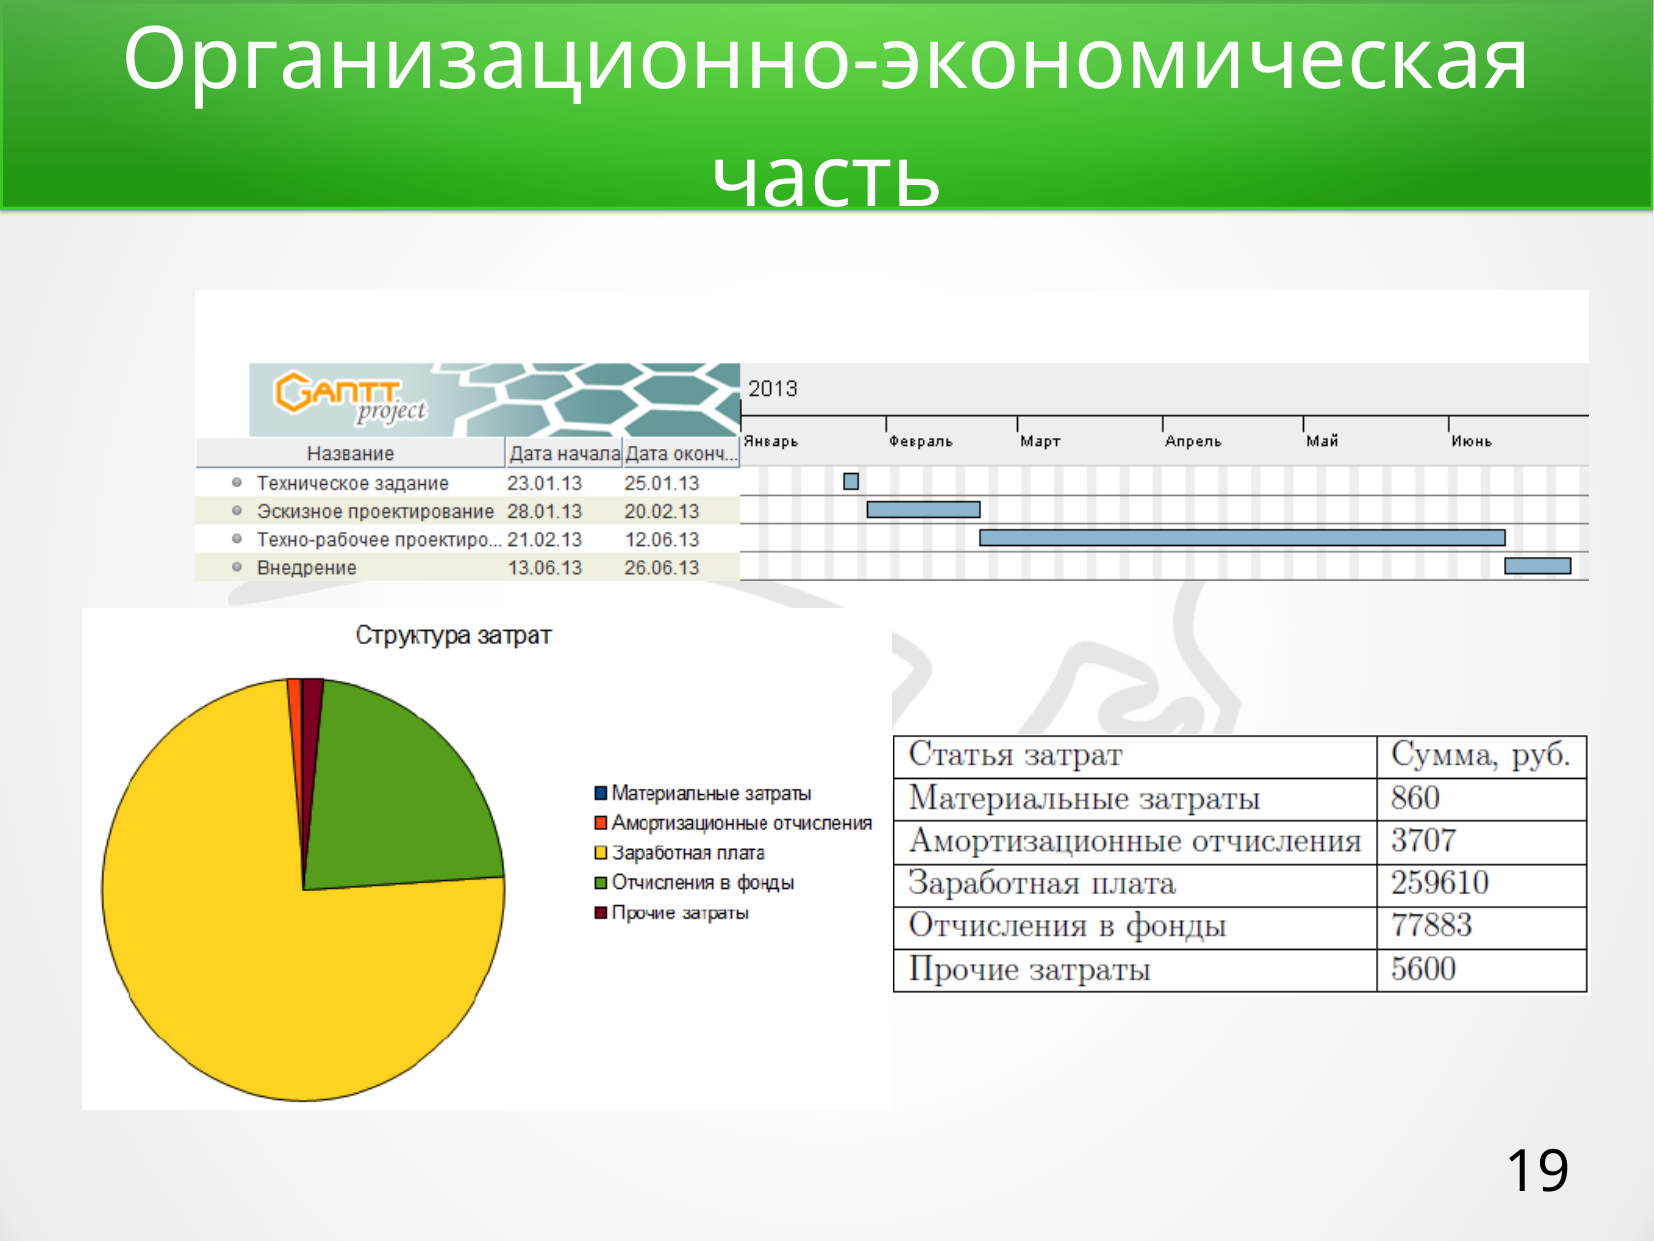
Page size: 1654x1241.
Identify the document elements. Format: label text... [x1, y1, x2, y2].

picture [82, 290, 1591, 1111]
title Организационно-экономическая часть [82, 10, 1571, 219]
